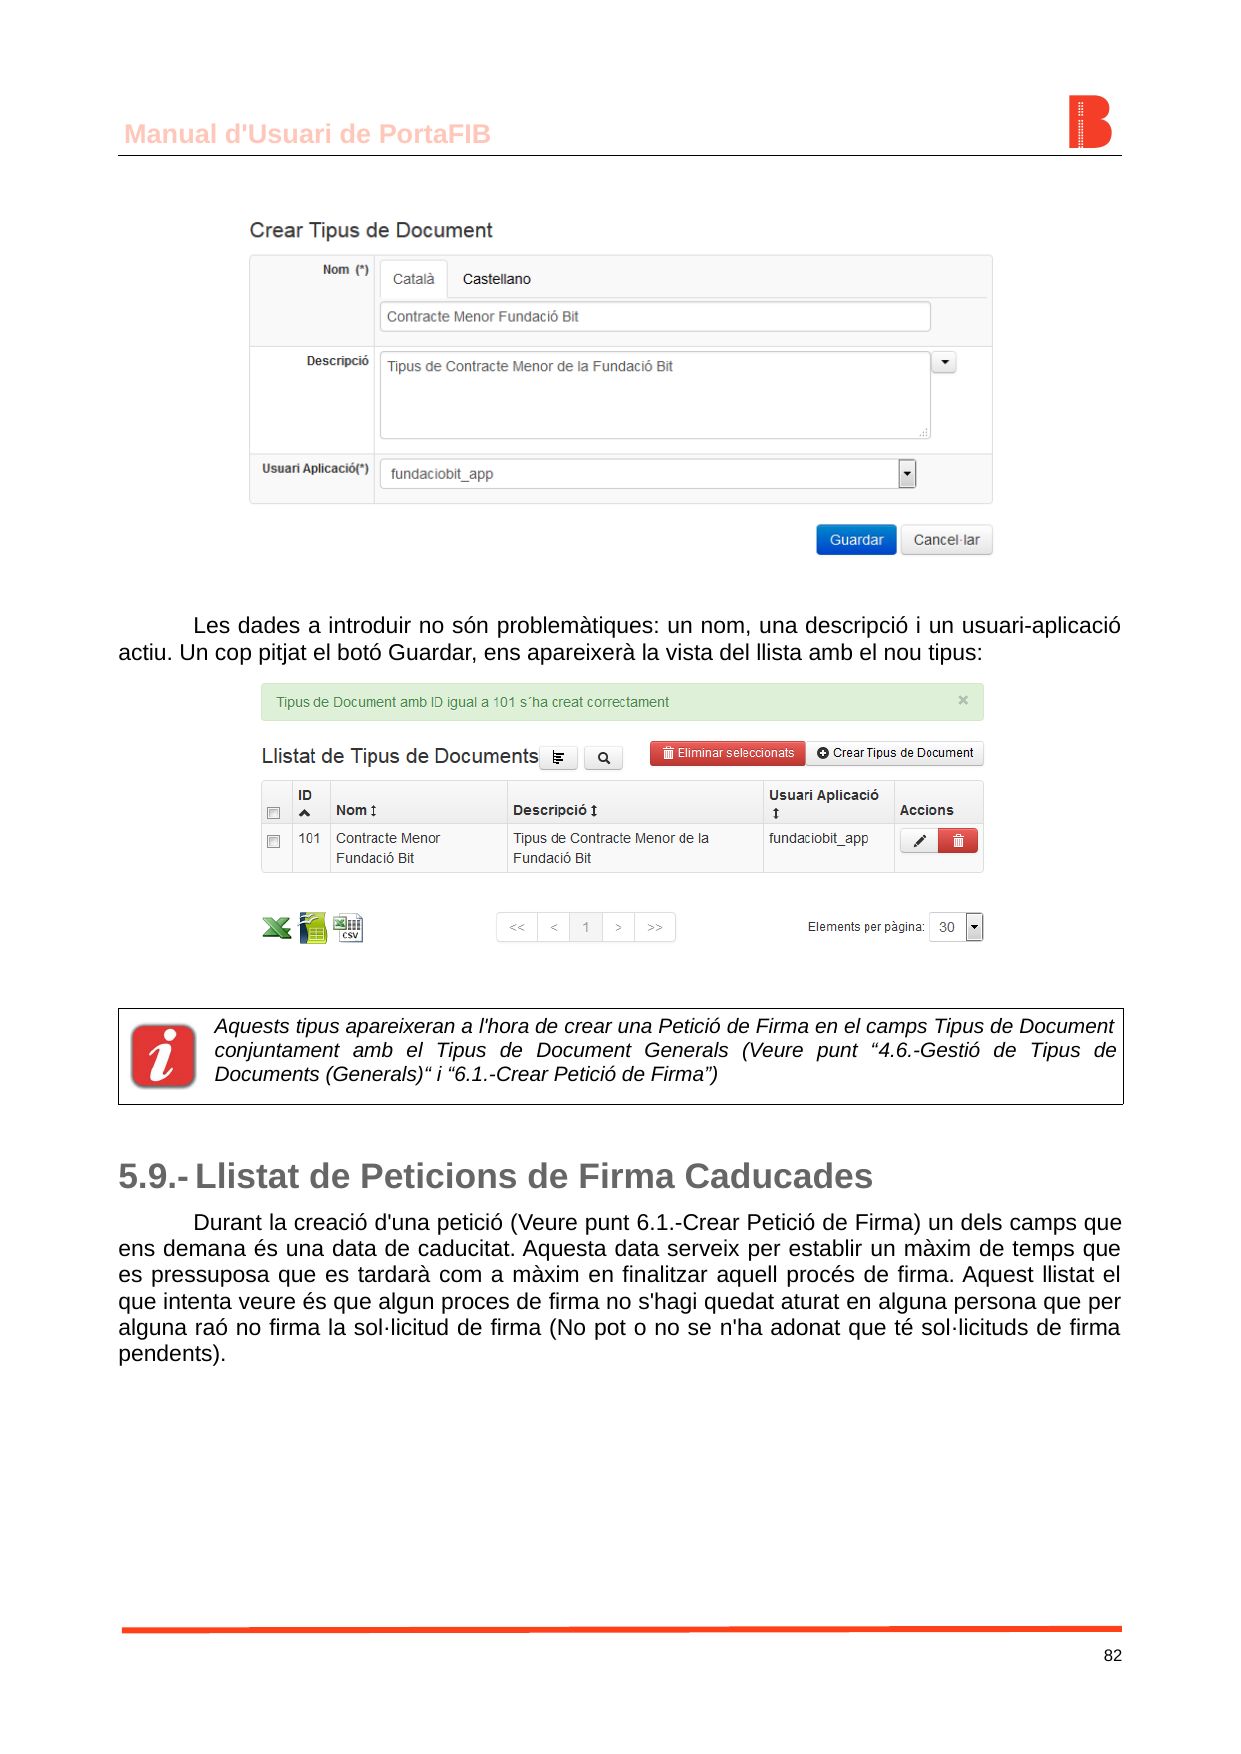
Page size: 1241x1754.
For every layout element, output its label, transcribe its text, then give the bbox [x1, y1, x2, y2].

picture [250, 677, 990, 957]
table_header [119, 1009, 209, 1104]
subtitle Llistat de Peticions de Firma Caducades [118, 1155, 1122, 1196]
text Les dades a introduir no són problemàtiques: un nom, una descripció i un usuari-aplicació actiu. Un cop pitjat el botó Guardar, ens apareixerà la vista del llista amb el nou tipus: [118, 612, 1122, 665]
table_header Aquests tipus apareixeran a l'hora de crear una Petició de Firma en el camps Tipus de Document conjuntament amb el Tipus de Document Generals (Veure punt “4.6.-Gestió de Tipus de Documents (Generals)“ i “6.1.-Crear Petició de Firma”) [209, 1009, 1123, 1104]
picture [1063, 94, 1117, 150]
picture [241, 215, 999, 561]
picture [129, 1022, 198, 1090]
text Durant la creació d'una petició (Veure punt 6.1.-Crear Petició de Firma) un dels camps que ens demana és una data de caducitat. Aquesta data serveix per establir un màxim de temps que es pressuposa que es tardarà com a màxim en finalitzar aquell procés de firma. Aquest llistat el que intenta veure és que algun proces de firma no s'hagi quedat aturat en alguna persona que per alguna raó no firma la sol·licitud de firma (No pot o no se n'ha adonat que té sol·licituds de firma pendents). [118, 1209, 1122, 1367]
